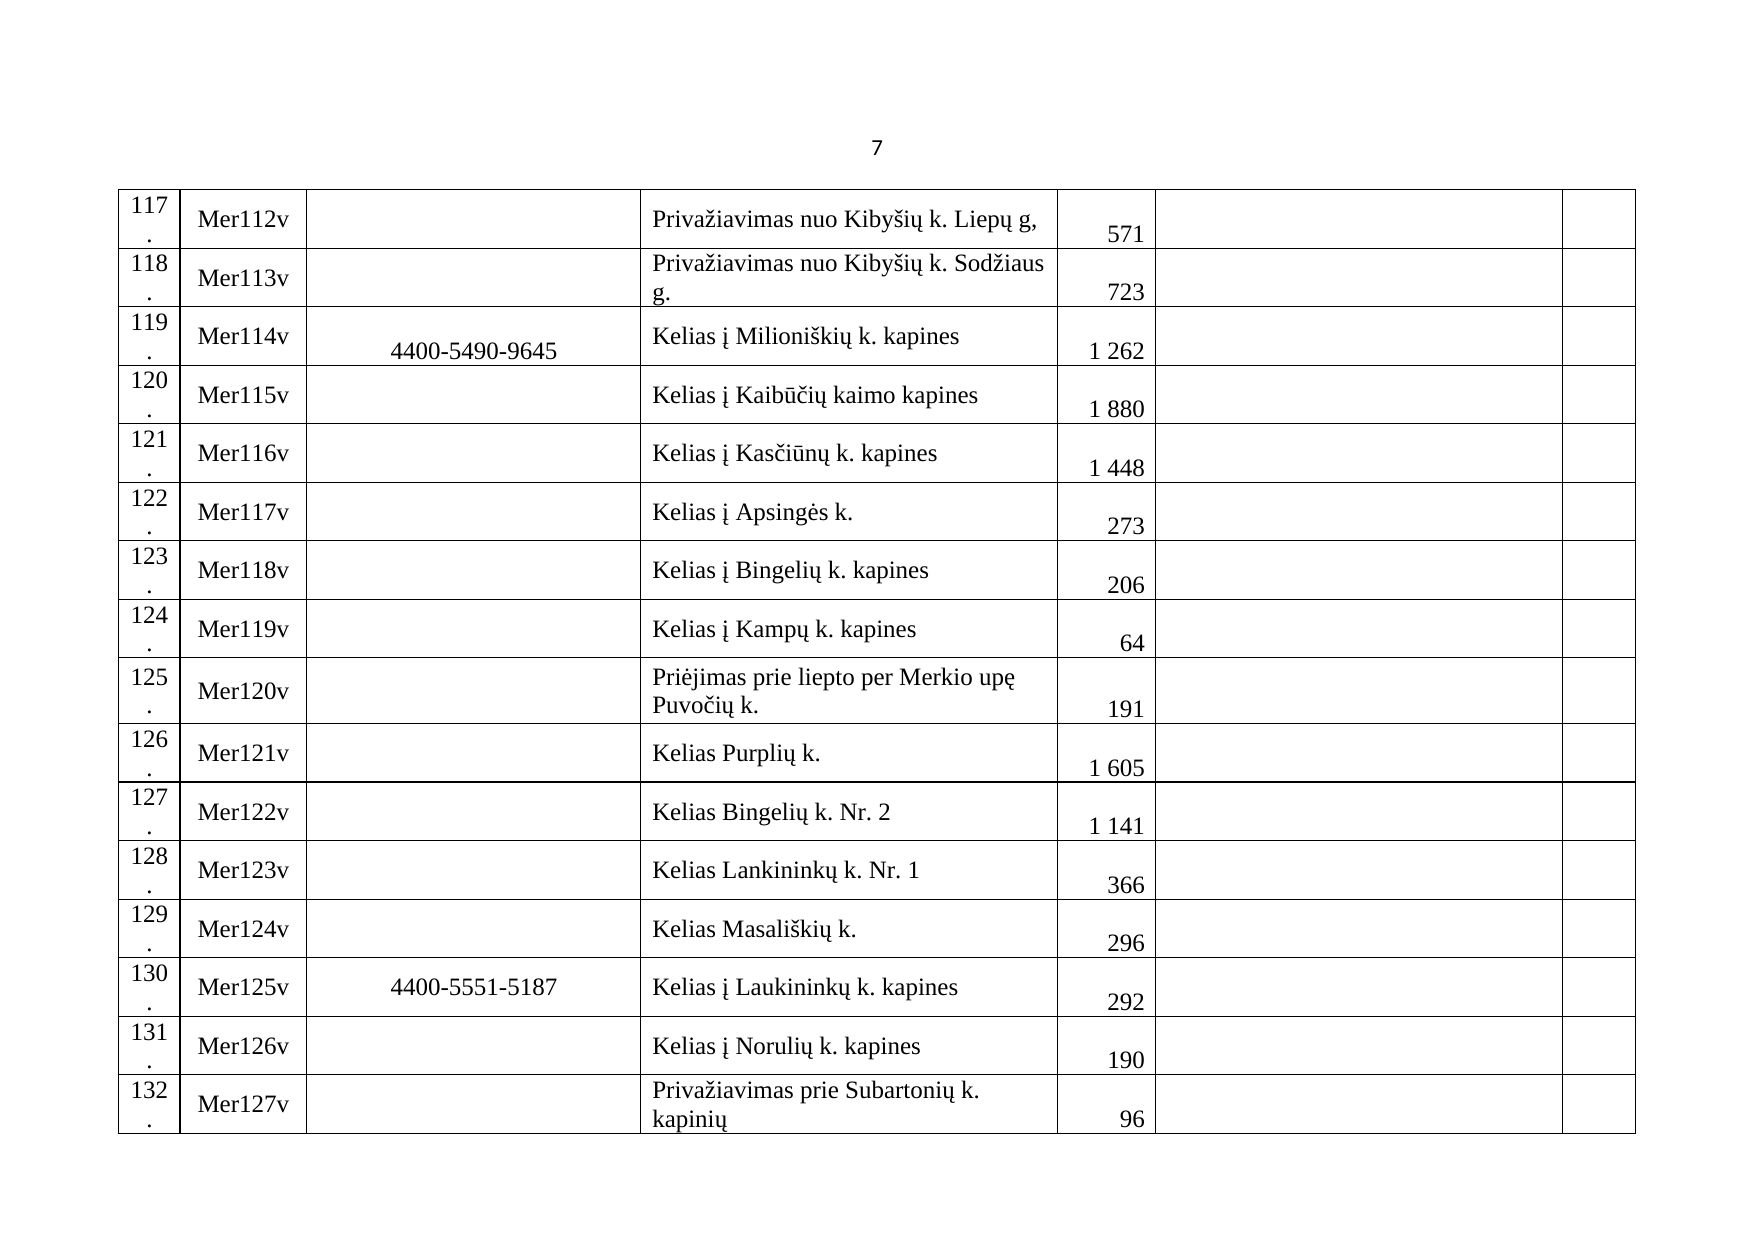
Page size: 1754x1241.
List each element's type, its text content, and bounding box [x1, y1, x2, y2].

table_cell 128. [119, 841, 179, 898]
table_cell [1563, 424, 1635, 482]
table_cell Mer122v [181, 783, 306, 840]
table_cell Kelias į Laukininkų k. kapines [641, 958, 1057, 1016]
table_cell [1563, 600, 1635, 657]
table_cell 4400-5551-5187 [307, 958, 640, 1016]
table_cell Mer112v [181, 190, 306, 247]
table_cell Mer113v [181, 249, 306, 306]
table_cell 366 [1058, 841, 1155, 898]
table_cell 191 [1058, 658, 1155, 723]
table_cell Kelias į Kampų k. kapines [641, 600, 1057, 657]
table_cell [1156, 958, 1562, 1016]
table_cell [307, 190, 640, 247]
table_cell [307, 724, 640, 781]
table_cell Privažiavimas nuo Kibyšių k. Sodžiaus g. [641, 249, 1057, 306]
table_cell [1156, 1017, 1562, 1074]
table_cell Kelias Lankininkų k. Nr. 1 [641, 841, 1057, 898]
table_cell [307, 1075, 640, 1133]
table_cell [1563, 1075, 1635, 1133]
table_cell [307, 600, 640, 657]
table_cell [1156, 366, 1562, 423]
table_cell Kelias Bingelių k. Nr. 2 [641, 783, 1057, 840]
table_cell 120. [119, 366, 179, 423]
table_cell Kelias į Kaibūčių kaimo kapines [641, 366, 1057, 423]
table_cell Kelias į Apsingės k. [641, 483, 1057, 540]
table_cell 131. [119, 1017, 179, 1074]
table_cell [1156, 783, 1562, 840]
table_cell Kelias į Milioniškių k. kapines [641, 307, 1057, 364]
table_cell Kelias Masališkių k. [641, 900, 1057, 957]
table_cell [307, 249, 640, 306]
table_cell Mer116v [181, 424, 306, 482]
table_cell 1 448 [1058, 424, 1155, 482]
table_cell [307, 658, 640, 723]
table_cell [1563, 958, 1635, 1016]
table_cell 130. [119, 958, 179, 1016]
table_cell [1156, 900, 1562, 957]
table_cell Mer124v [181, 900, 306, 957]
table_cell Mer121v [181, 724, 306, 781]
table_cell 292 [1058, 958, 1155, 1016]
table_cell [1156, 249, 1562, 306]
table_cell [307, 541, 640, 599]
table_cell [307, 483, 640, 540]
table_cell 117. [119, 190, 179, 247]
table_cell [1563, 841, 1635, 898]
table_cell 127. [119, 783, 179, 840]
table_cell 571 [1058, 190, 1155, 247]
table_cell Mer127v [181, 1075, 306, 1133]
table_cell [1563, 190, 1635, 247]
table_cell 129. [119, 900, 179, 957]
table_cell Mer125v [181, 958, 306, 1016]
table_cell Mer123v [181, 841, 306, 898]
table_cell 125. [119, 658, 179, 723]
table_cell [1156, 1075, 1562, 1133]
table_cell [307, 424, 640, 482]
table_cell [1563, 307, 1635, 364]
table_cell [307, 783, 640, 840]
table_cell 1 141 [1058, 783, 1155, 840]
table_cell Privažiavimas nuo Kibyšių k. Liepų g, [641, 190, 1057, 247]
table_cell [1156, 841, 1562, 898]
table_cell 206 [1058, 541, 1155, 599]
table_cell Kelias į Kasčiūnų k. kapines [641, 424, 1057, 482]
table_cell [1563, 658, 1635, 723]
table_cell [1156, 600, 1562, 657]
table_cell [1563, 1017, 1635, 1074]
table_cell 190 [1058, 1017, 1155, 1074]
table_cell [1563, 249, 1635, 306]
table_cell 119. [119, 307, 179, 364]
table_cell Mer117v [181, 483, 306, 540]
table_cell [1156, 190, 1562, 247]
table_cell [1156, 307, 1562, 364]
table_cell [307, 900, 640, 957]
table_cell 96 [1058, 1075, 1155, 1133]
table_cell Mer118v [181, 541, 306, 599]
table_cell [1563, 900, 1635, 957]
table_cell 273 [1058, 483, 1155, 540]
table_cell Kelias į Norulių k. kapines [641, 1017, 1057, 1074]
table_cell [1563, 783, 1635, 840]
table_cell Privažiavimas prie Subartonių k. kapinių [641, 1075, 1057, 1133]
table_cell 64 [1058, 600, 1155, 657]
table_cell [1563, 483, 1635, 540]
table_cell [1563, 366, 1635, 423]
table_cell [1156, 424, 1562, 482]
table_cell [307, 1017, 640, 1074]
table_cell [1156, 724, 1562, 781]
table_cell 4400-5490-9645 [307, 307, 640, 364]
table_cell Mer115v [181, 366, 306, 423]
table_cell 124. [119, 600, 179, 657]
table_cell Mer114v [181, 307, 306, 364]
table_cell [1156, 483, 1562, 540]
table_cell Mer120v [181, 658, 306, 723]
table_cell 123. [119, 541, 179, 599]
table_cell 121. [119, 424, 179, 482]
table_cell [307, 841, 640, 898]
table_cell Mer126v [181, 1017, 306, 1074]
table_cell Kelias Purplių k. [641, 724, 1057, 781]
table_cell [307, 366, 640, 423]
table_cell 296 [1058, 900, 1155, 957]
table_cell 132. [119, 1075, 179, 1133]
table_cell 126. [119, 724, 179, 781]
table_cell Kelias į Bingelių k. kapines [641, 541, 1057, 599]
table_cell 723 [1058, 249, 1155, 306]
table_cell 1 880 [1058, 366, 1155, 423]
table_cell Priėjimas prie liepto per Merkio upę Puvočių k. [641, 658, 1057, 723]
table_cell [1156, 658, 1562, 723]
table_cell Mer119v [181, 600, 306, 657]
table_cell 1 605 [1058, 724, 1155, 781]
table_cell [1563, 541, 1635, 599]
table_cell 122. [119, 483, 179, 540]
table_cell 118. [119, 249, 179, 306]
table_cell 1 262 [1058, 307, 1155, 364]
table_cell [1156, 541, 1562, 599]
table_cell [1563, 724, 1635, 781]
